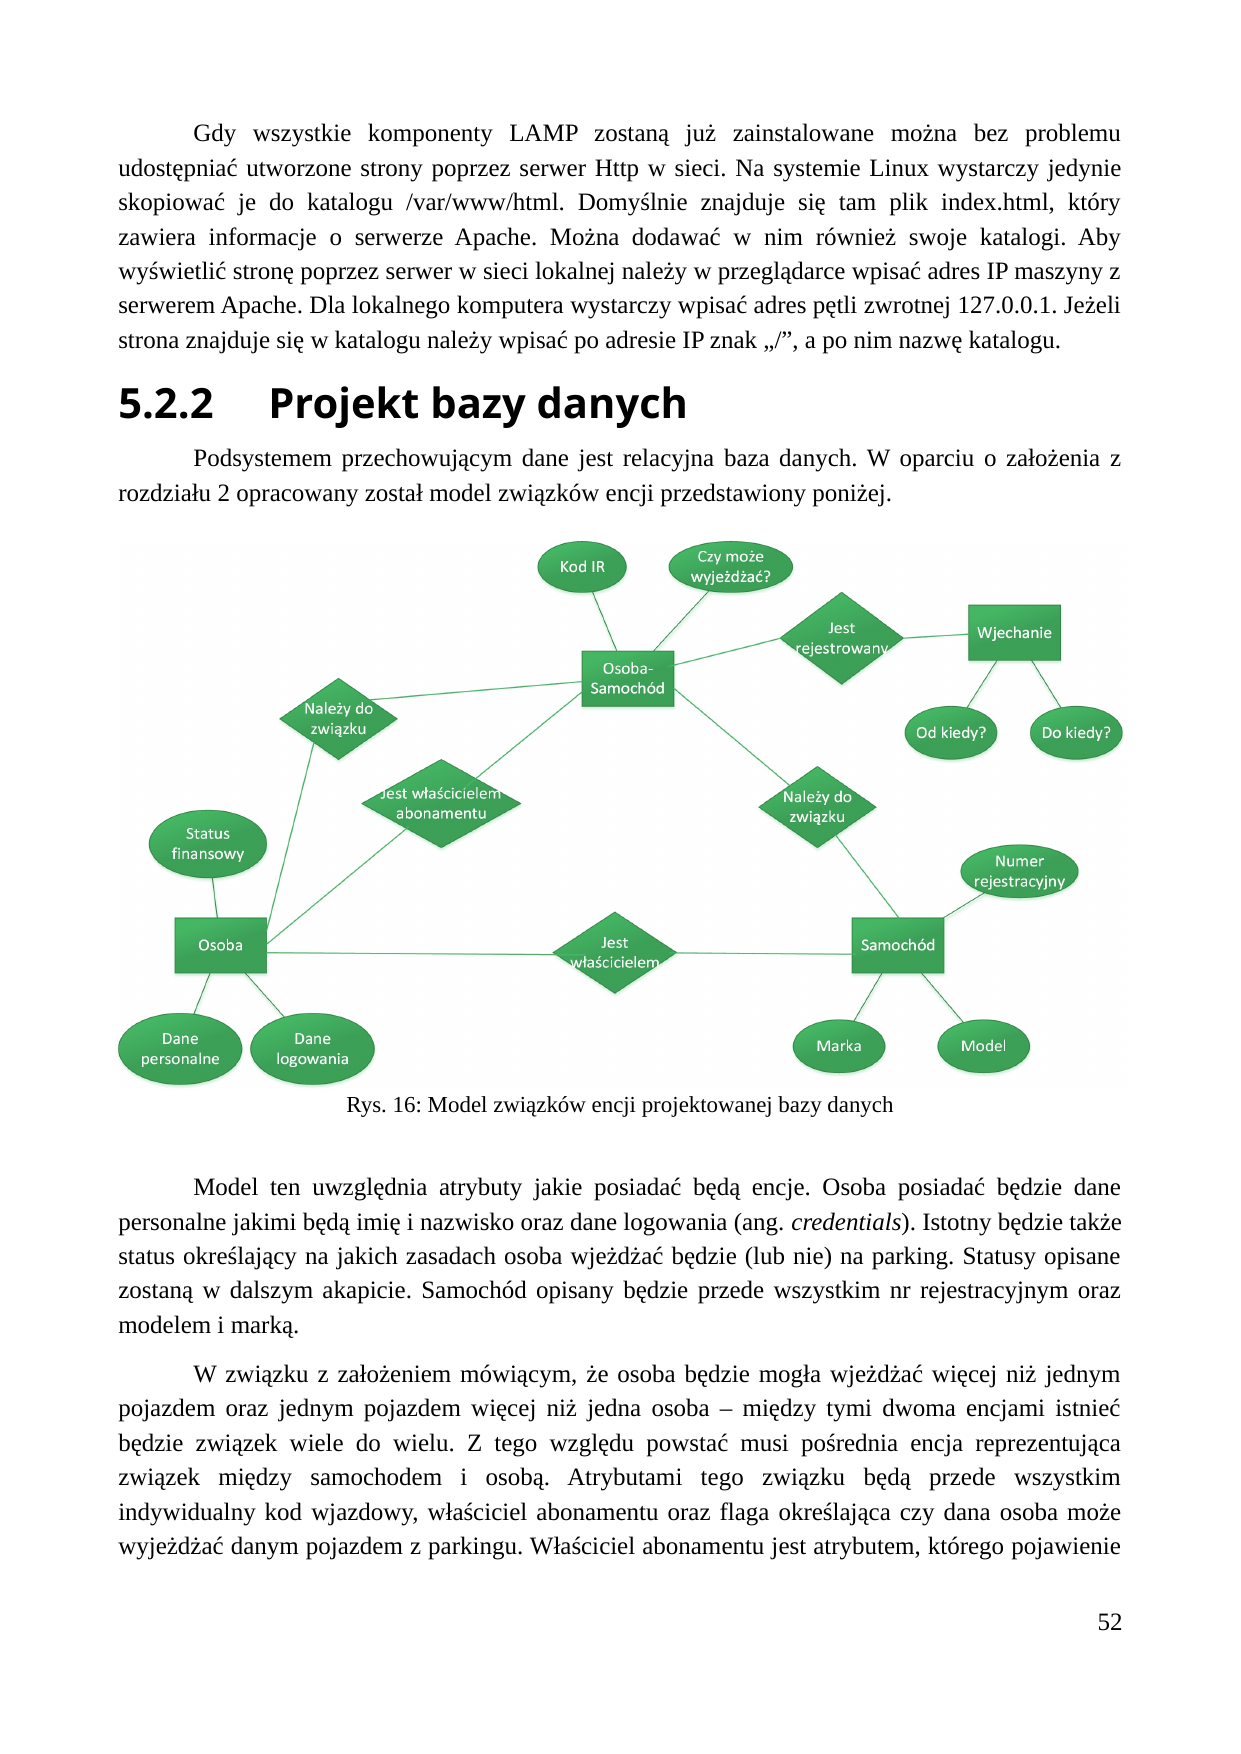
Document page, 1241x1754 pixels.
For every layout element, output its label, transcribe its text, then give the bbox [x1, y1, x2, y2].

text Gdy wszystkie komponenty LAMP zostaną już zainstalowane można bez problemu udostępniać utworzone strony poprzez serwer Http w sieci. Na systemie Linux wystarczy jedynie skopiować je do katalogu /var/www/html. Domyślnie znajduje się tam plik index.html, który zawiera informacje o serwerze Apache. Można dodawać w nim również swoje katalogi. Aby wyświetlić stronę poprzez serwer w sieci lokalnej należy w przeglądarce wpisać adres IP maszyny z serwerem Apache. Dla lokalnego komputera wystarczy wpisać adres pętli zwrotnej 127.0.0.1. Jeżeli strona znajduje się w katalogu należy wpisać po adresie IP znak „/”, a po nim nazwę katalogu. [118, 118, 1122, 354]
text W związku z założeniem mówiącym, że osoba będzie mogła wjeżdżać więcej niż jednym pojazdem oraz jednym pojazdem więcej niż jedna osoba – między tymi dwoma encjami istnieć będzie związek wiele do wielu. Z tego względu powstać musi pośrednia encja reprezentująca związek między samochodem i osobą. Atrybutami tego związku będą przede wszystkim indywidualny kod wjazdowy, właściciel abonamentu oraz flaga określająca czy dana osoba może wyjeżdżać danym pojazdem z parkingu. Właściciel abonamentu jest atrybutem, którego pojawienie [118, 1359, 1122, 1560]
text Rys. 16: Model związków encji projektowanej bazy danych [97, 1088, 1143, 1117]
text Podsystemem przechowującym dane jest relacyjna baza danych. W oparciu o założenia z rozdziału 2 opracowany został model związków encji przedstawiony poniżej. [118, 443, 1122, 507]
text Model ten uwzględnia atrybuty jakie posiadać będą encje. Osoba posiadać będzie dane personalne jakimi będą imię i nazwisko oraz dane logowania (ang. credentials). Istotny będzie także status określający na jakich zasadach osoba wjeżdżać będzie (lub nie) na parking. Statusy opisane zostaną w dalszym akapicie. Samochód opisany będzie przede wszystkim nr rejestracyjnym oraz modelem i marką. [118, 1172, 1122, 1339]
subtitle Projekt bazy danych [118, 374, 1122, 431]
picture [114, 539, 1127, 1091]
